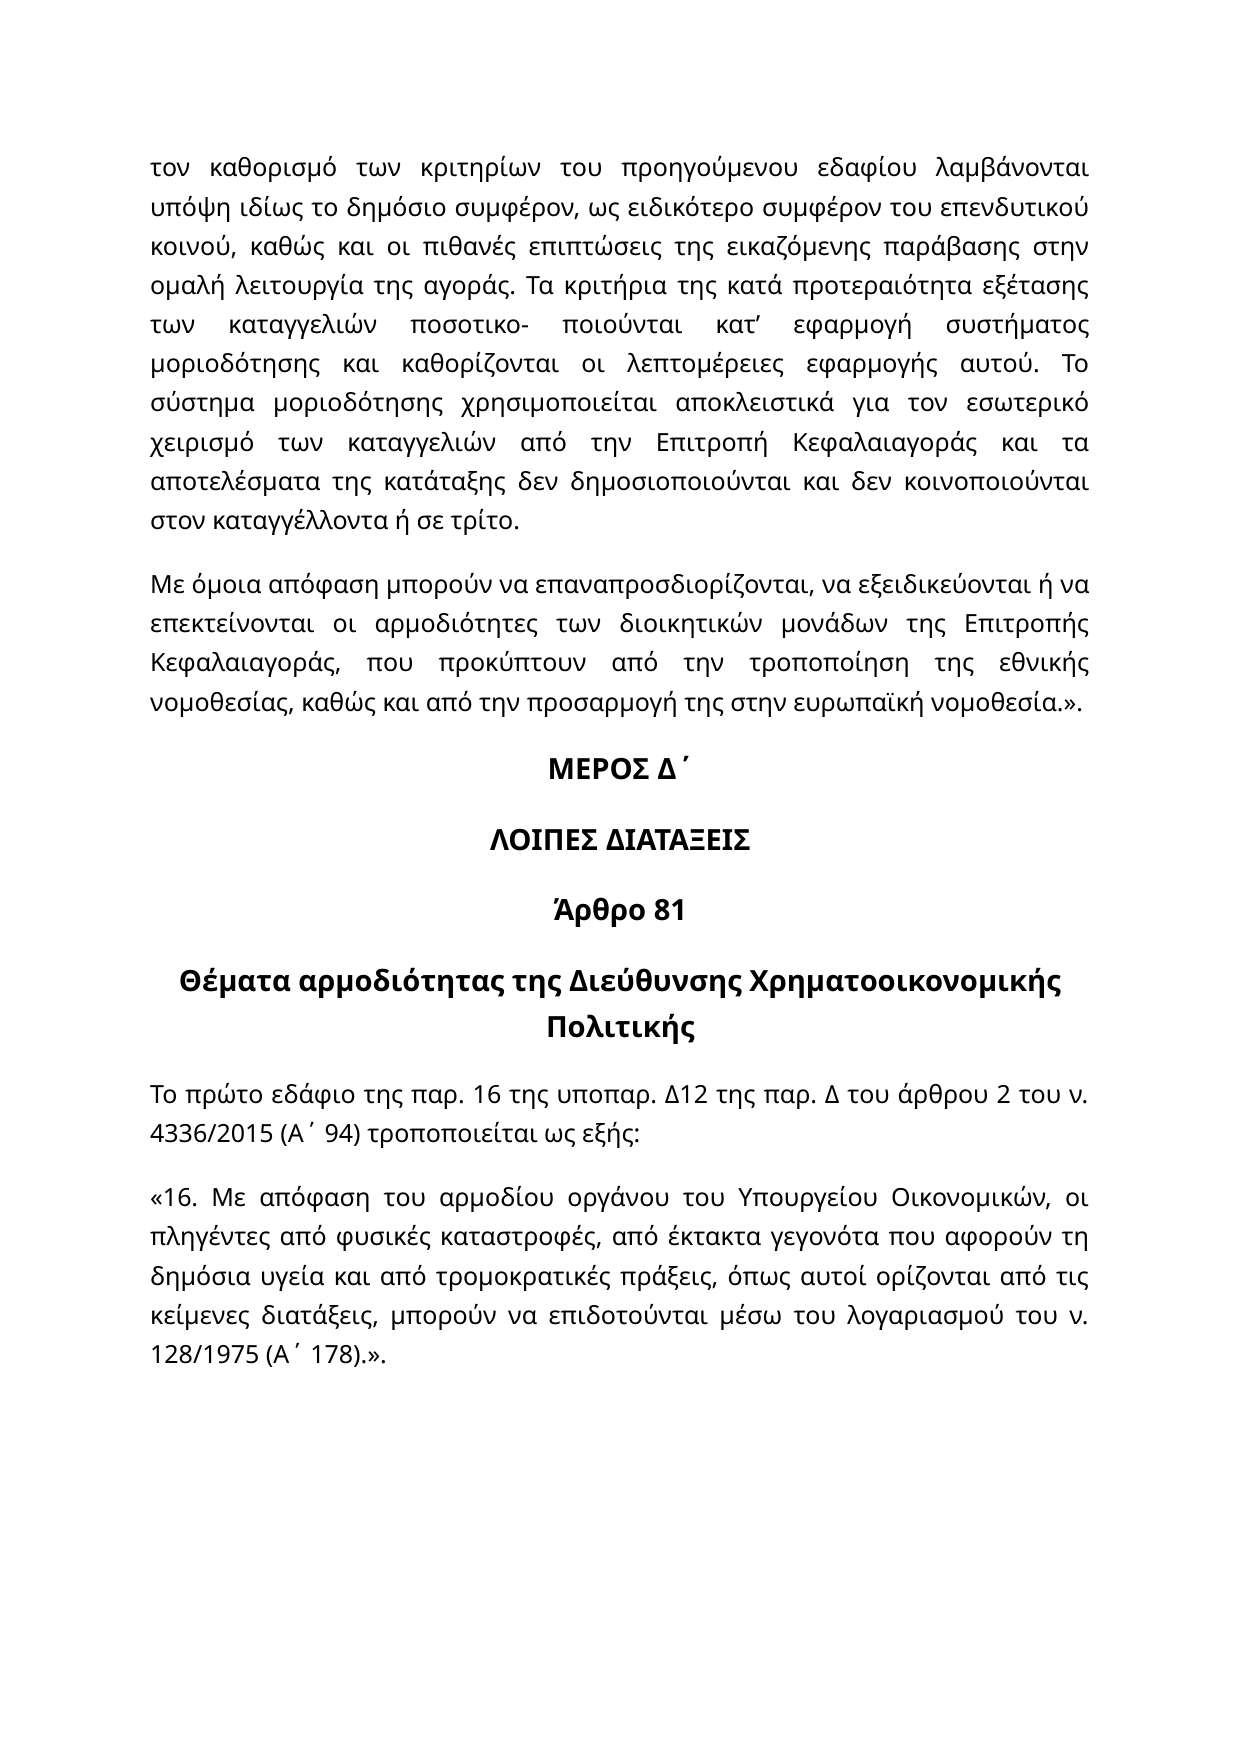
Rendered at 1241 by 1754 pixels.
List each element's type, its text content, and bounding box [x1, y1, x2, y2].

text Με όμοια απόφαση μπορούν να επαναπροσδιορίζονται, να εξειδικεύονται ή να επεκτείνονται οι αρμοδιότητες των διοικητικών μονάδων της Επιτροπής Κεφαλαιαγοράς, που προκύπτουν από την τροποποίηση της εθνικής νομοθεσίας, καθώς και από την προσαρμογή της στην ευρωπαϊκή νομοθεσία.». [150, 567, 1090, 718]
text Το πρώτο εδάφιο της παρ. 16 της υποπαρ. Δ12 της παρ. Δ του άρθρου 2 του ν. 4336/2015 (Α΄ 94) τροποποιείται ως εξής: [150, 1076, 1090, 1150]
subtitle ΛΟΙΠΕΣ ΔΙΑΤΑΞΕΙΣ [150, 819, 1090, 859]
subtitle ΜΕΡΟΣ Δ΄ [150, 748, 1090, 788]
subtitle Άρθρο 81 [150, 889, 1090, 929]
subtitle Θέματα αρμοδιότητας της Διεύθυνσης Χρηματοοικονομικής Πολιτικής [150, 960, 1090, 1046]
text τον καθορισμό των κριτηρίων του προηγούμενου εδαφίου λαμβάνονται υπόψη ιδίως το δημόσιο συμφέρον, ως ειδικότερο συμφέρον του επενδυτικού κοινού, καθώς και οι πιθανές επιπτώσεις της εικαζόμενης παράβασης στην ομαλή λειτουργία της αγοράς. Τα κριτήρια της κατά προτεραιότητα εξέτασης των καταγγελιών ποσοτικο- ποιούνται κατ’ εφαρμογή συστήματος μοριοδότησης και καθορίζονται οι λεπτομέρειες εφαρμογής αυτού. Το σύστημα μοριοδότησης χρησιμοποιείται αποκλειστικά για τον εσωτερικό χειρισμό των καταγγελιών από την Επιτροπή Κεφαλαιαγοράς και τα αποτελέσματα της κατάταξης δεν δημοσιοποιούνται και δεν κοινοποιούνται στον καταγγέλλοντα ή σε τρίτο. [150, 150, 1090, 537]
text «16. Με απόφαση του αρμοδίου οργάνου του Υπουργείου Οικονομικών, οι πληγέντες από φυσικές καταστροφές, από έκτακτα γεγονότα που αφορούν τη δημόσια υγεία και από τρομοκρατικές πράξεις, όπως αυτοί ορίζονται από τις κείμενες διατάξεις, μπορούν να επιδοτούνται μέσω του λογαριασμού του ν. 128/1975 (Α΄ 178).». [150, 1180, 1090, 1371]
